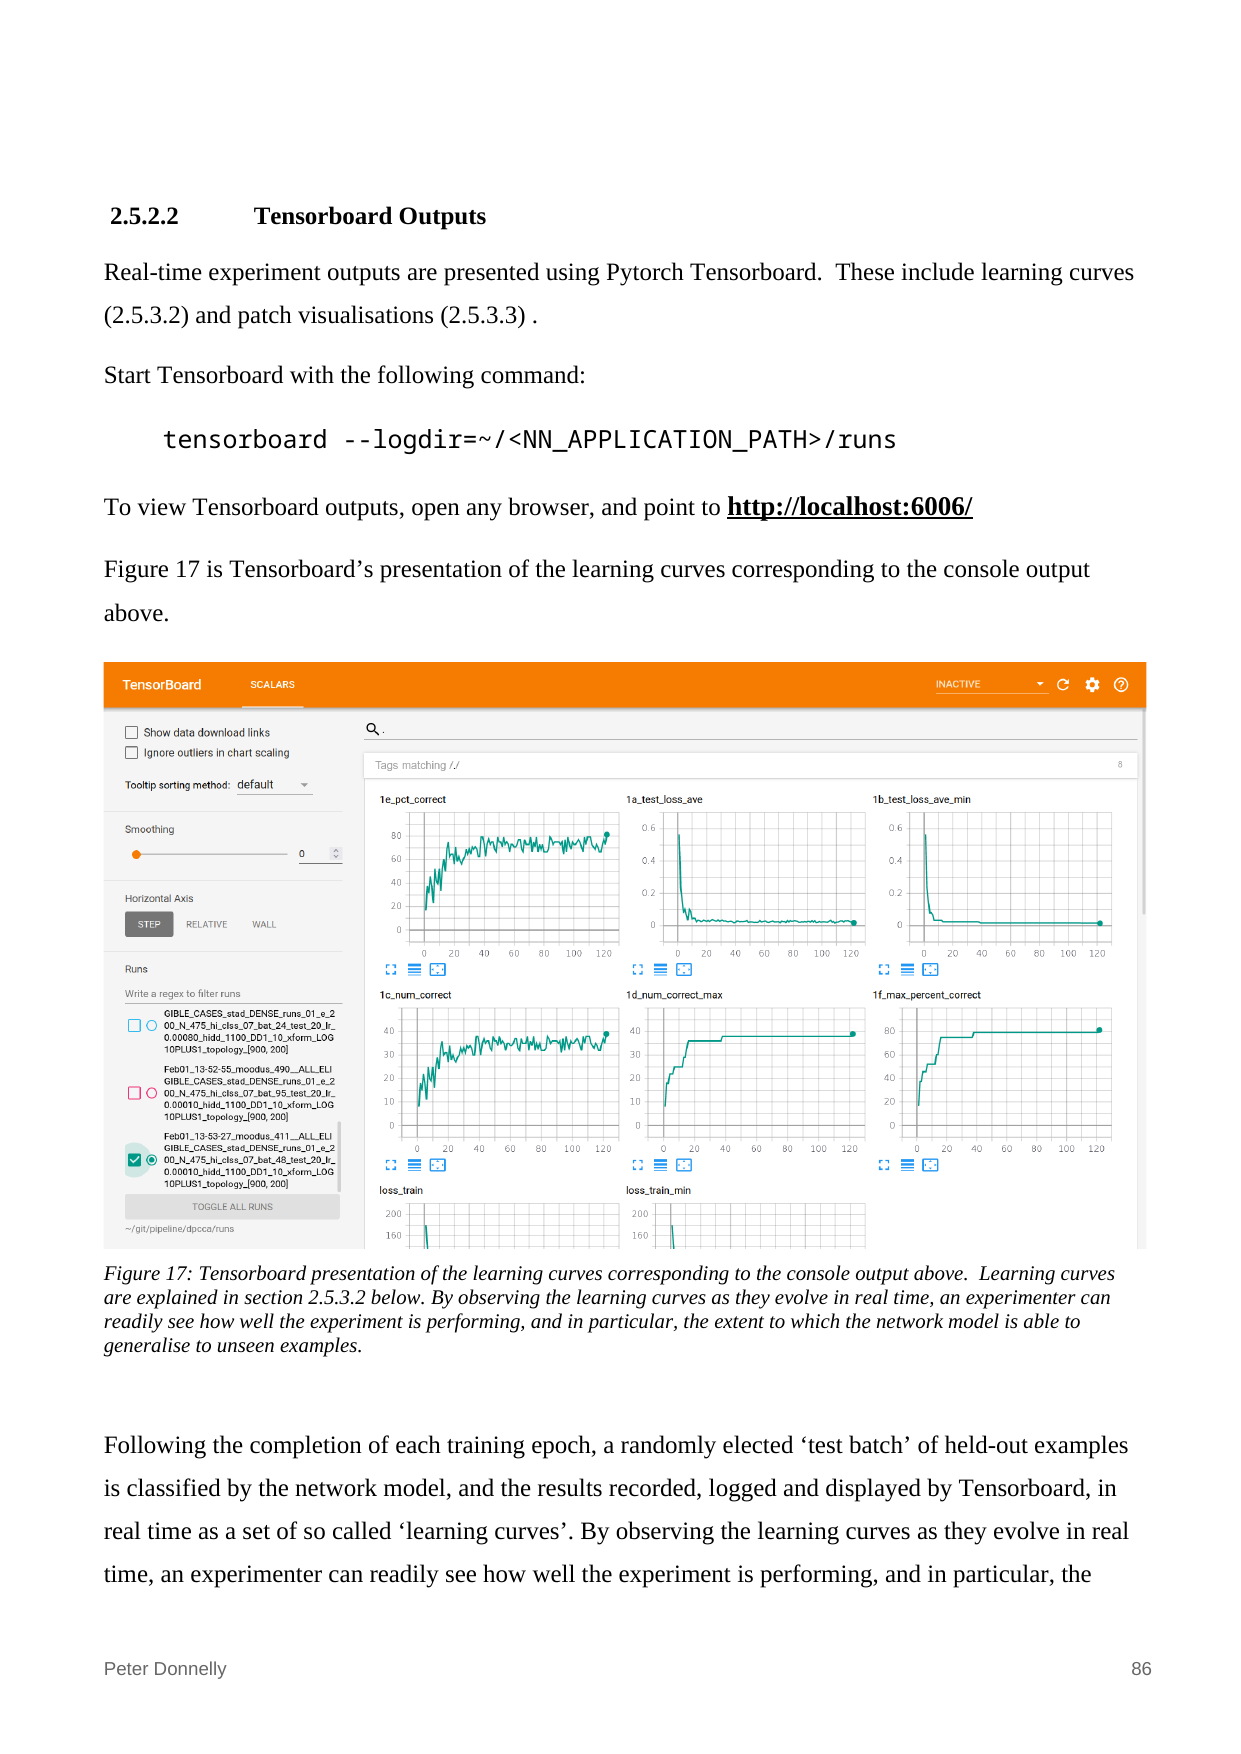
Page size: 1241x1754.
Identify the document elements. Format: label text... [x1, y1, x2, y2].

text [103, 649, 1146, 662]
list Real-time experiment outputs are presented using Pytorch Tensorboard. These include learning curves (2.5.3.2) and patch visualisations (2.5.3.3) . [103, 257, 1146, 328]
text To view Tensorboard outputs, open any browser, and point to http://localhost:6006/ [103, 490, 1146, 521]
text Figure 17: Tensorboard presentation of the learning curves corresponding to the console output above. Learning curves are explained in section 2.5.3.2 below. By observing the learning curves as they evolve in real time, an experimenter can readily see how well the experiment is performing, and in particular, the extent to which the network model is able to generalise to unseen examples. [103, 1249, 1146, 1357]
text tensorboard --logdir=~/<NN_APPLICATION_PATH>/runs [162, 421, 1146, 455]
picture [103, 662, 1147, 1249]
text Following the completion of each training epoch, a randomly elected ‘test batch’ of held-out examples is classified by the network model, and the results recorded, logged and displayed by Tensorboard, in real time as a set of so called ‘learning curves’. By observing the learning curves as they evolve in real time, an experimenter can readily see how well the experiment is performing, and in particular, the [103, 1357, 1146, 1588]
list Start Tensorboard with the following command: [103, 361, 1146, 389]
text Figure 17 is Tensorboard’s presentation of the learning curves corresponding to the console output above. [103, 554, 1146, 626]
subtitle Tensorboard Outputs [103, 201, 1146, 230]
